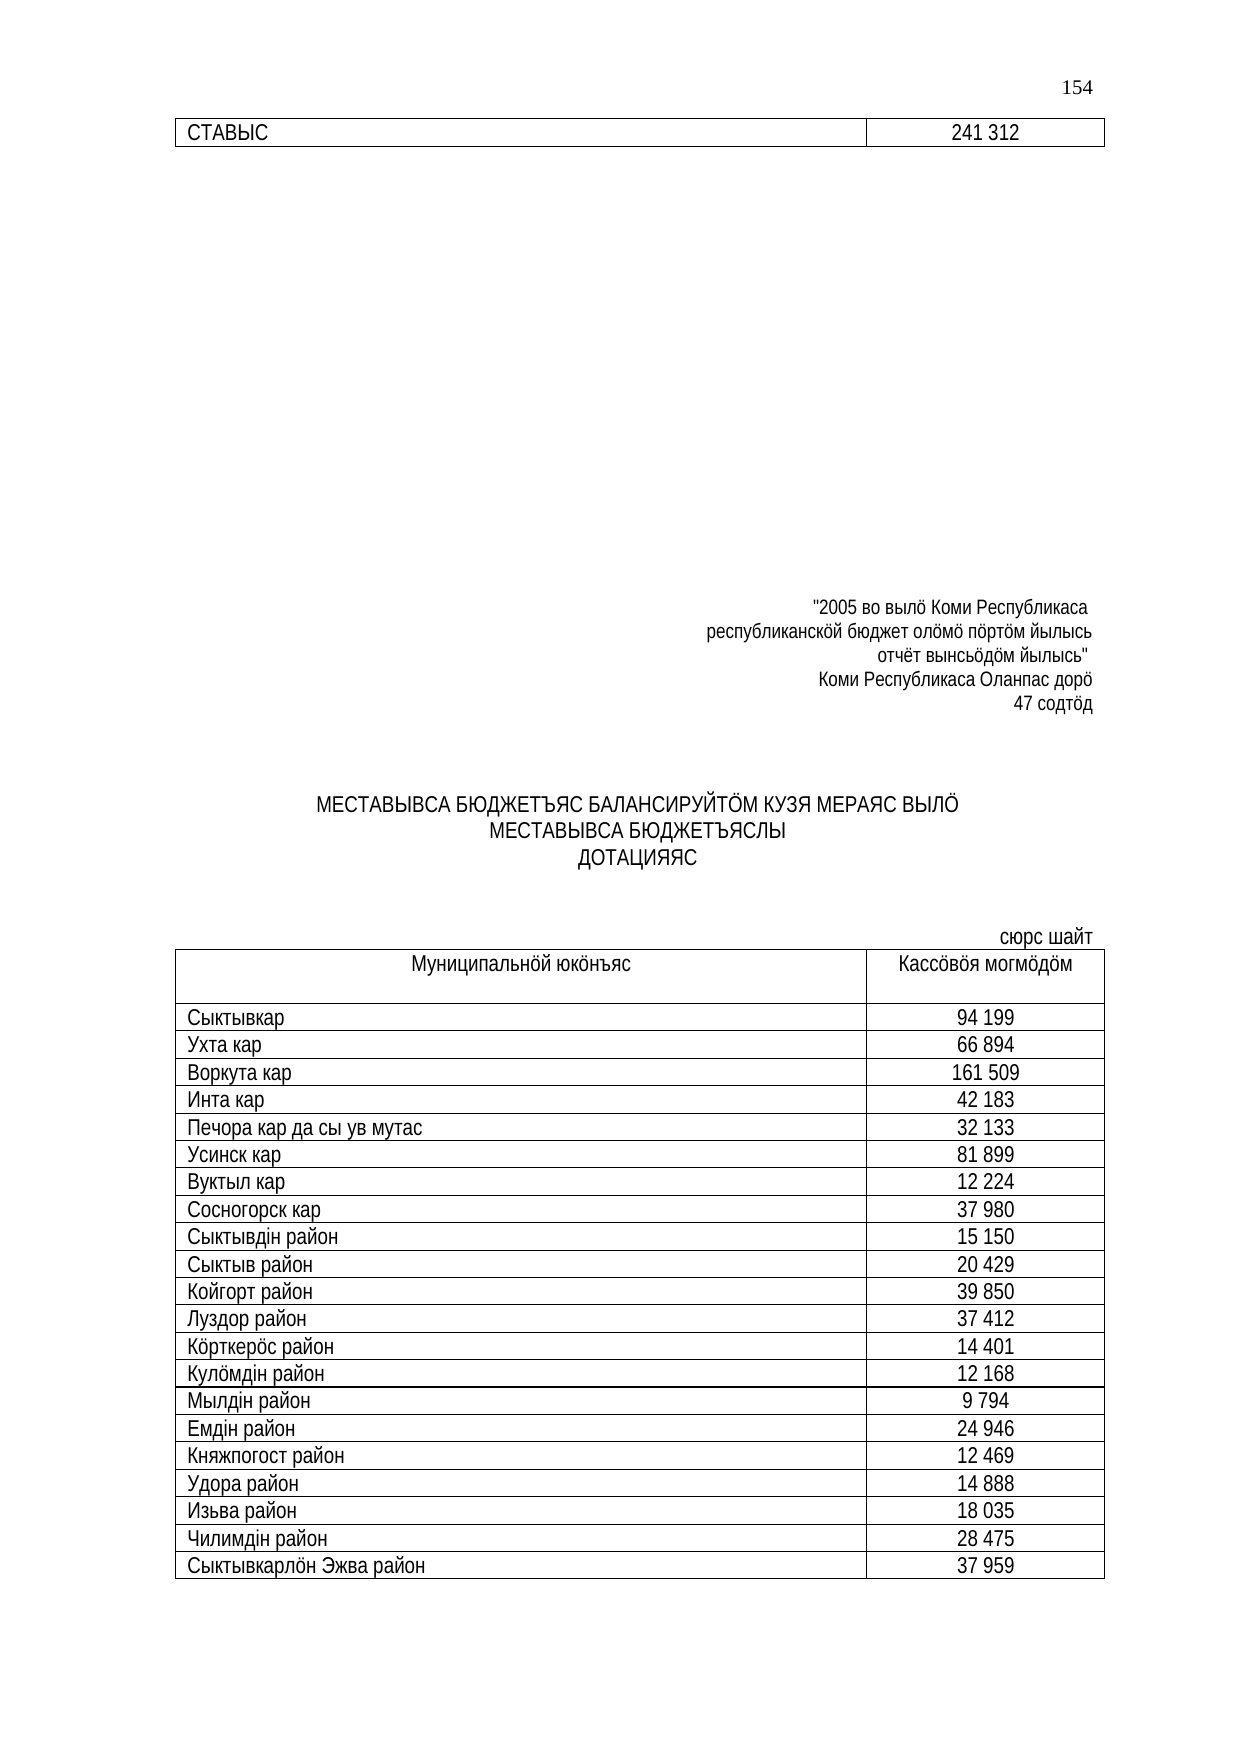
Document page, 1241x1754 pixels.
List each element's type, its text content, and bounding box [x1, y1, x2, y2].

table_cell 39 850 [867, 1278, 1104, 1304]
table_cell 94 199 [867, 1004, 1104, 1030]
table_cell 37 959 [867, 1552, 1104, 1578]
table_header Муниципальнöй юкöнъяс [176, 950, 866, 1003]
table_cell 66 894 [867, 1031, 1104, 1058]
table_header Кассöвöя могмöдöм [867, 950, 1104, 1003]
table_header [1105, 949, 1148, 1003]
table_cell 12 224 [867, 1168, 1104, 1195]
table_cell [1105, 1030, 1148, 1058]
table_cell [1105, 1386, 1148, 1414]
table_cell [1105, 1524, 1148, 1551]
table_cell Печора кар да сы ув мутас [176, 1114, 866, 1140]
table_cell Емдiн район [176, 1415, 866, 1441]
table_cell 15 150 [867, 1223, 1104, 1249]
table_cell СТАВЫС [176, 119, 866, 146]
table_cell 14 888 [867, 1470, 1104, 1496]
table_cell Кöрткерöс район [176, 1333, 866, 1359]
table_cell [1105, 1085, 1148, 1112]
table_cell Изьва район [176, 1497, 866, 1523]
table_cell [1105, 1250, 1148, 1277]
table_cell Сыктыв район [176, 1251, 866, 1277]
table_cell [1105, 1469, 1148, 1496]
text МЕСТАВЫВСА БЮДЖЕТЪЯСЛЫ [187, 817, 1093, 844]
table_cell Кулöмдiн район [176, 1360, 866, 1386]
table_cell Удора район [176, 1470, 866, 1496]
table_cell [1105, 1167, 1148, 1195]
table_cell 81 899 [867, 1141, 1104, 1167]
table_cell [1105, 1222, 1148, 1249]
table_cell [1105, 1441, 1148, 1469]
table_cell Воркута кар [176, 1059, 866, 1085]
text "2005 во вылö Коми Республикаса [187, 594, 1093, 618]
table_cell 12 168 [867, 1360, 1104, 1386]
table_cell [1105, 1058, 1148, 1085]
table_cell Койгорт район [176, 1278, 866, 1304]
table_cell 14 401 [867, 1333, 1104, 1359]
text 47 содтöд [187, 690, 1093, 714]
table_cell [1105, 1113, 1148, 1140]
table_cell Ухта кар [176, 1031, 866, 1058]
table_cell 241 312 [867, 119, 1104, 146]
text отчёт вынсьöдöм йылысь" [187, 642, 1093, 666]
table_cell 42 183 [867, 1086, 1104, 1112]
table_cell [1105, 1304, 1148, 1332]
table_cell Усинск кар [176, 1141, 866, 1167]
table_cell [1105, 1332, 1148, 1359]
table_cell Сосногорск кар [176, 1196, 866, 1222]
table_cell 18 035 [867, 1497, 1104, 1523]
table_cell Сыктывкарлöн Эжва район [176, 1552, 866, 1578]
table_cell Вуктыл кар [176, 1168, 866, 1195]
table_cell [1105, 1195, 1148, 1222]
text сюрс шайт [187, 923, 1093, 949]
table_cell Сыктывкар [176, 1004, 866, 1030]
table_cell 20 429 [867, 1251, 1104, 1277]
table_cell [1105, 1359, 1148, 1386]
table_cell [1105, 1003, 1148, 1030]
table_cell 32 133 [867, 1114, 1104, 1140]
table_cell 37 412 [867, 1305, 1104, 1332]
table_cell Чилимдiн район [176, 1525, 866, 1551]
table_cell 24 946 [867, 1415, 1104, 1441]
table_cell 12 469 [867, 1442, 1104, 1469]
table_cell [1105, 1551, 1148, 1578]
text Коми Республикаса Оланпас дорö [187, 666, 1093, 690]
text ДОТАЦИЯЯС [187, 844, 1093, 870]
table_cell Мылдiн район [176, 1388, 866, 1414]
table_cell Сыктывдiн район [176, 1223, 866, 1249]
table_cell Княжпогост район [176, 1442, 866, 1469]
table_cell [1105, 1414, 1148, 1441]
table_cell [1105, 1277, 1148, 1304]
table_cell Инта кар [176, 1086, 866, 1112]
table_cell [1105, 1140, 1148, 1167]
table_cell 9 794 [867, 1388, 1104, 1414]
table_cell 161 509 [867, 1059, 1104, 1085]
table_cell 28 475 [867, 1525, 1104, 1551]
text республиканскöй бюджет олöмö пöртöм йылысь [187, 618, 1093, 642]
table_cell 37 980 [867, 1196, 1104, 1222]
text МЕСТАВЫВСА БЮДЖЕТЪЯС БАЛАНСИРУЙТÖМ КУЗЯ МЕРАЯС ВЫЛÖ [187, 791, 1093, 817]
table_cell [1105, 1496, 1148, 1523]
table_cell Луздор район [176, 1305, 866, 1332]
